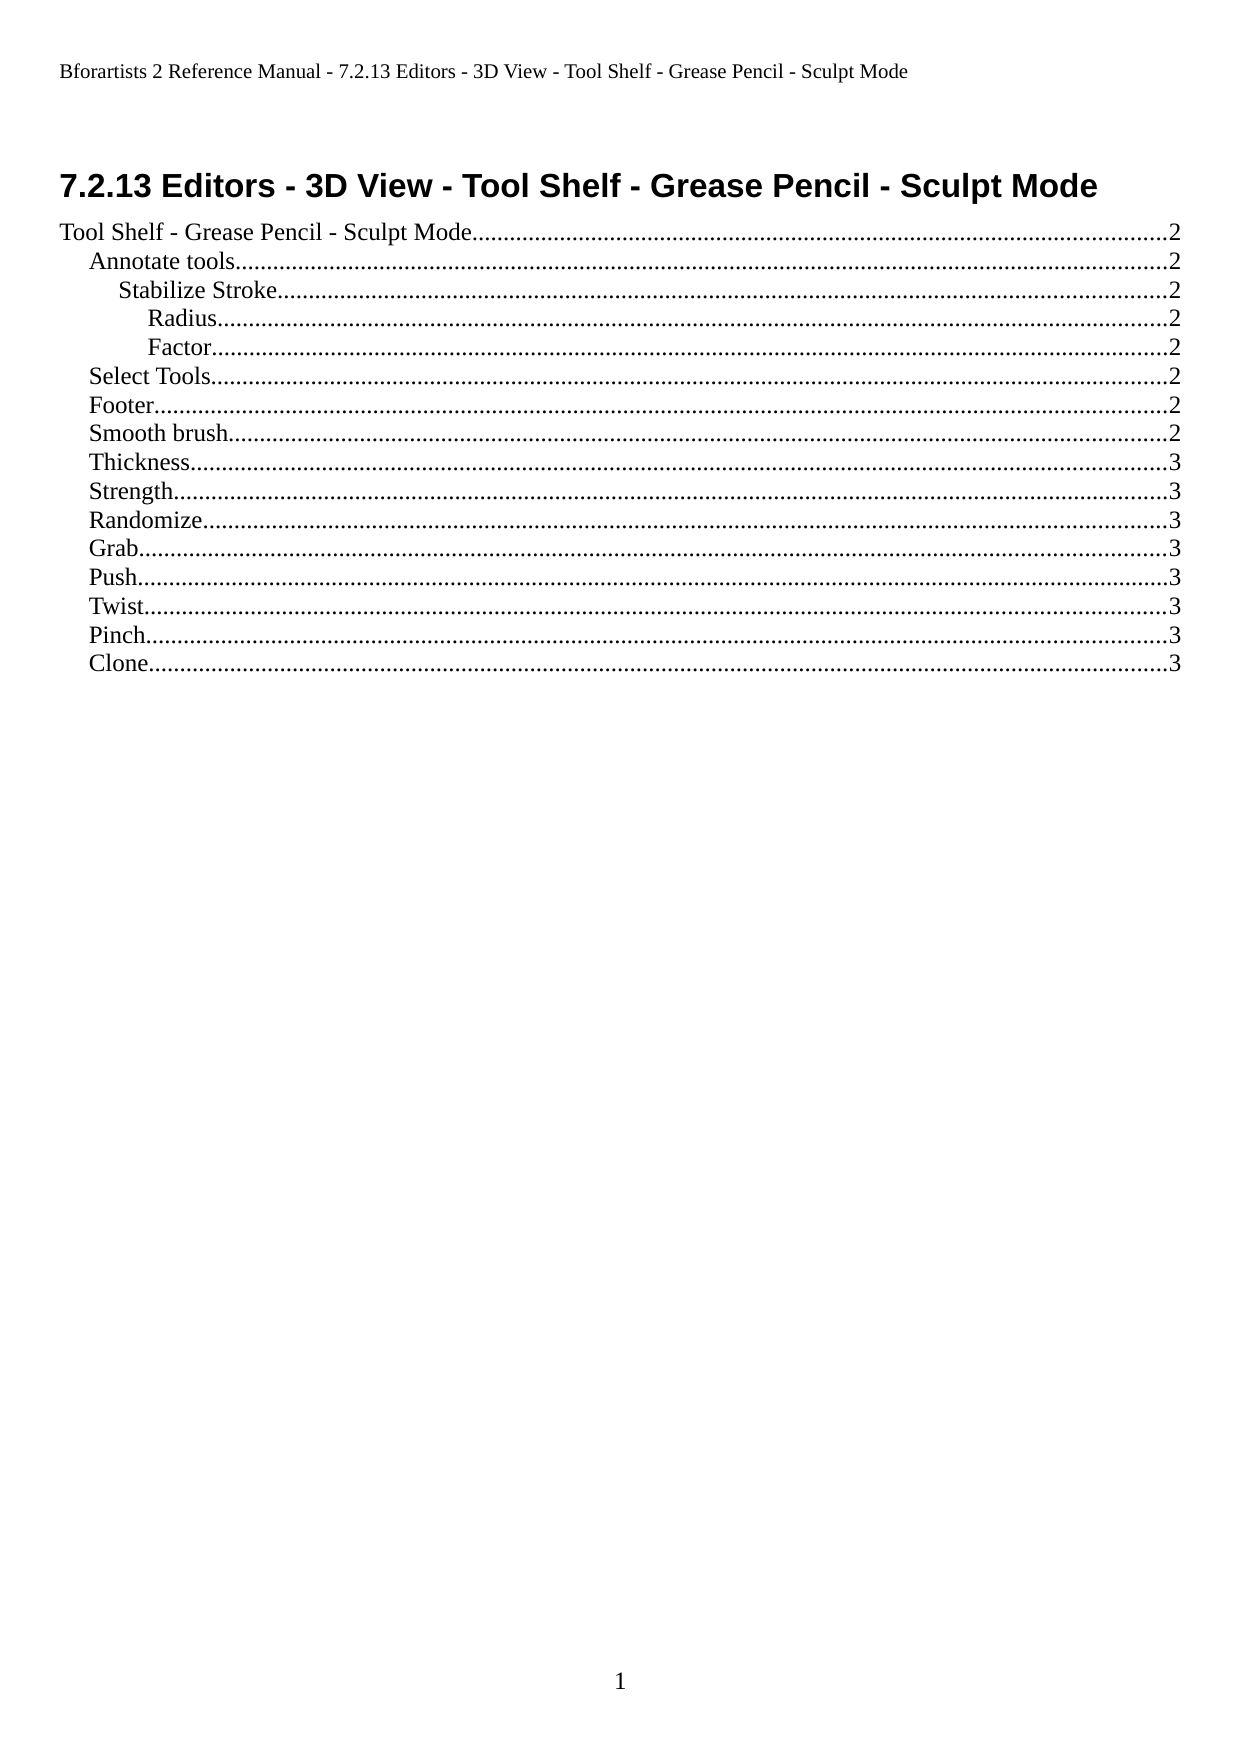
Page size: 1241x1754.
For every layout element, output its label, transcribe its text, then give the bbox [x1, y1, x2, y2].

text Select Tools 2 [88, 361, 1181, 390]
subtitle 7.2.13 Editors - 3D View - Tool Shelf - Grease Pencil - Sculpt Mode [59, 166, 1181, 205]
text Smooth brush 2 [88, 418, 1181, 447]
text Annotate tools 2 [88, 246, 1181, 275]
text Push 3 [88, 562, 1181, 591]
text Randomize 3 [88, 505, 1181, 533]
text Grab 3 [88, 533, 1181, 562]
text Pinch 3 [88, 620, 1181, 648]
text Factor 2 [147, 332, 1181, 361]
text Radius 2 [147, 303, 1181, 332]
text Strength 3 [88, 476, 1181, 505]
text Footer 2 [88, 390, 1181, 418]
text Stabilize Stroke 2 [118, 275, 1181, 303]
text Thickness 3 [88, 447, 1181, 476]
text Twist 3 [88, 591, 1181, 620]
text Clone 3 [88, 648, 1181, 677]
text Tool Shelf - Grease Pencil - Sculpt Mode 2 [59, 217, 1181, 246]
